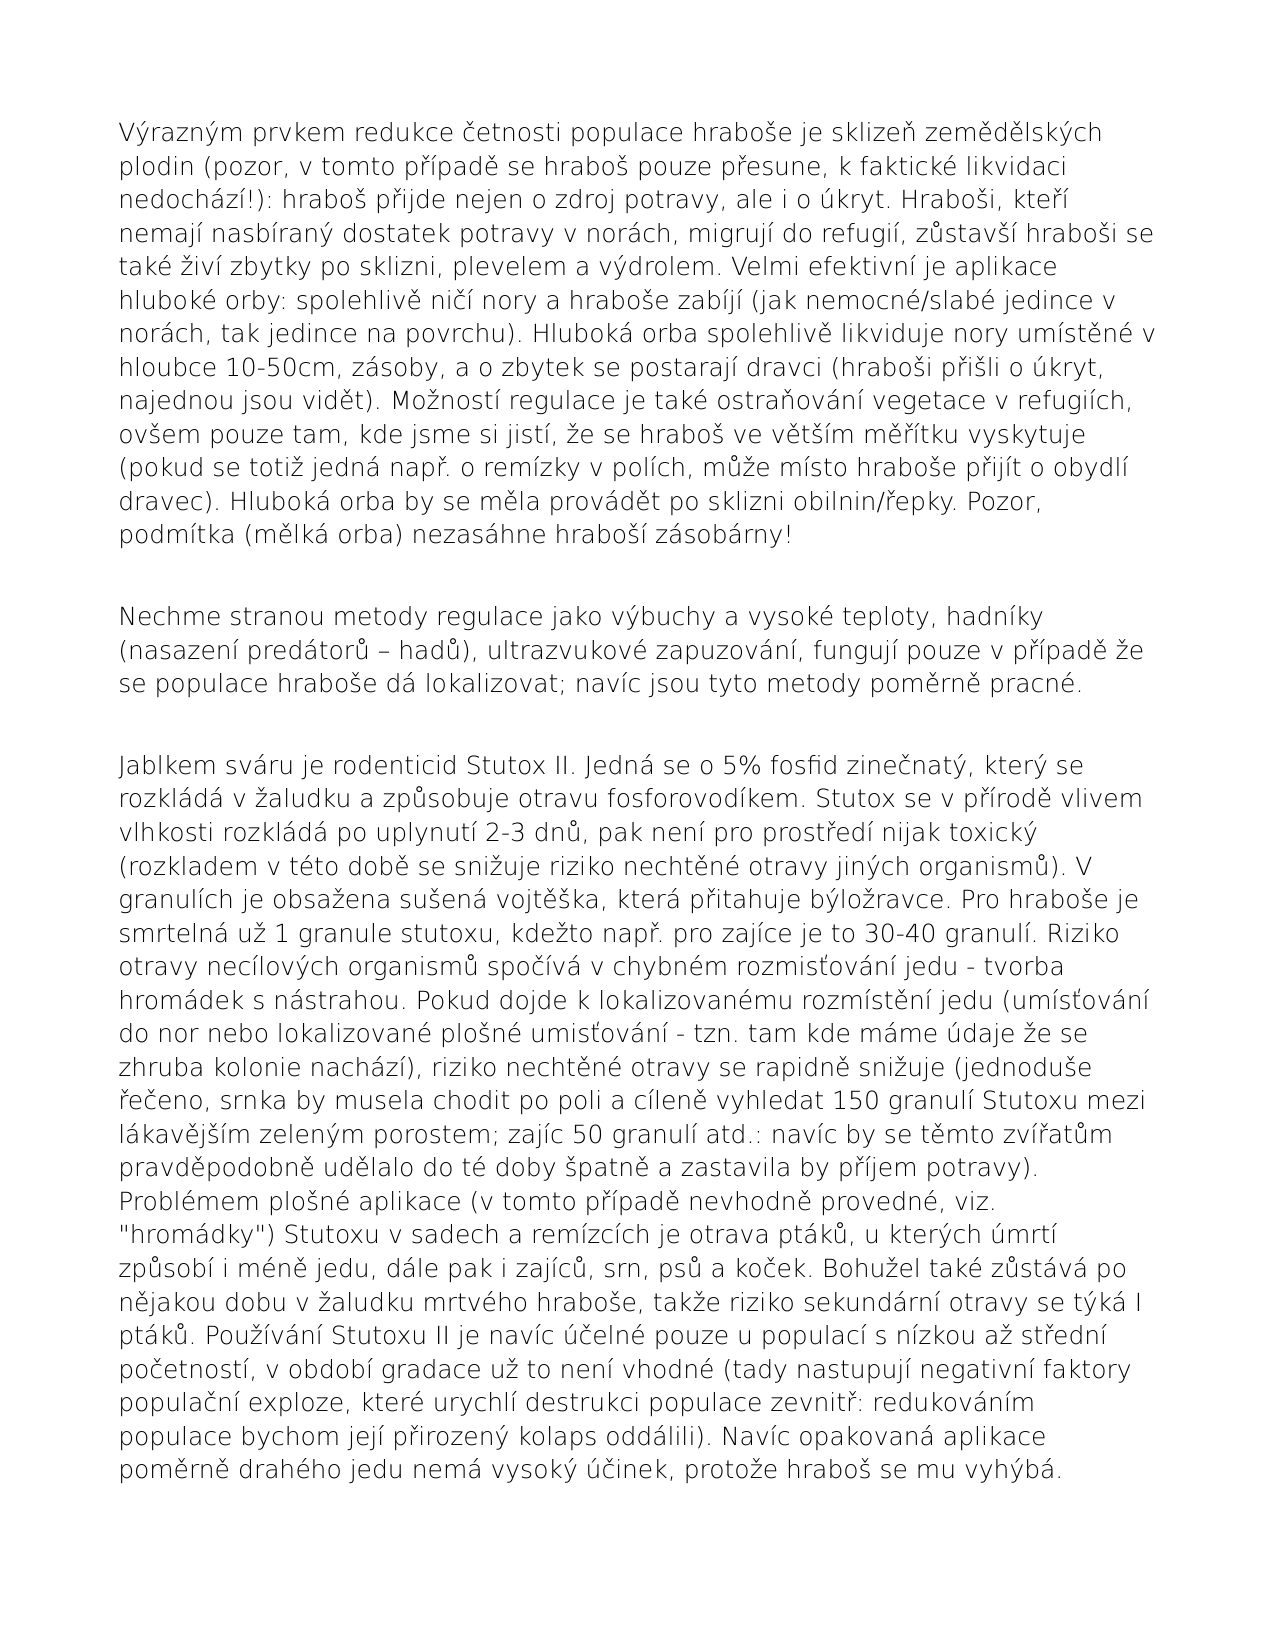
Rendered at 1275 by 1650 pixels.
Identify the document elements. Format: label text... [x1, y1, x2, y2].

text Jablkem sváru je rodenticid Stutox II. Jedná se o 5% fosfid zinečnatý, který se rozkládá v žaludku a způsobuje otravu fosforovodíkem. Stutox se v přírodě vlivem vlhkosti rozkládá po uplynutí 2-3 dnů, pak není pro prostředí nijak toxický (rozkladem v této době se snižuje riziko nechtěné otravy jiných organismů). V granulích je obsažena sušená vojtěška, která přitahuje býložravce. Pro hraboše je smrtelná už 1 granule stutoxu, kdežto např. pro zajíce je to 30-40 granulí. Riziko otravy necílových organismů spočívá v chybném rozmisťování jedu - tvorba hromádek s nástrahou. Pokud dojde k lokalizovanému rozmístění jedu (umísťování do nor nebo lokalizované plošné umisťování - tzn. tam kde máme údaje že se zhruba kolonie nachází), riziko nechtěné otravy se rapidně snižuje (jednoduše řečeno, srnka by musela chodit po poli a cíleně vyhledat 150 granulí Stutoxu mezi lákavějším zeleným porostem; zajíc 50 granulí atd.: navíc by se těmto zvířatům pravděpodobně udělalo do té doby špatně a zastavila by příjem potravy). Problémem plošné aplikace (v tomto případě nevhodně provedné, viz. "hromádky") Stutoxu v sadech a remízcích je otrava ptáků, u kterých úmrtí způsobí i méně jedu, dále pak i zajíců, srn, psů a koček. Bohužel také zůstává po nějakou dobu v žaludku mrtvého hraboše, takže riziko sekundární otravy se týká I ptáků. Používání Stutoxu II je navíc účelné pouze u populací s nízkou až střední početností, v období gradace už to není vhodné (tady nastupují negativní faktory populační exploze, které urychlí destrukci populace zevnitř: redukováním populace bychom její přirozený kolaps oddálili). Navíc opakovaná aplikace poměrně drahého jedu nemá vysoký účinek, protože hraboš se mu vyhýbá. [118, 751, 1157, 1484]
text Nechme stranou metody regulace jako výbuchy a vysoké teploty, hadníky (nasazení predátorů – hadů), ultrazvukové zapuzování, fungují pouze v případě že se populace hraboše dá lokalizovat; navíc jsou tyto metody poměrně pracné. [118, 602, 1157, 698]
text Výrazným prvkem redukce četnosti populace hraboše je sklizeň zemědělských plodin (pozor, v tomto případě se hraboš pouze přesune, k faktické likvidaci nedochází!): hraboš přijde nejen o zdroj potravy, ale i o úkryt. Hraboši, kteří nemají nasbíraný dostatek potravy v norách, migrují do refugií, zůstavší hraboši se také živí zbytky po sklizni, plevelem a výdrolem. Velmi efektivní je aplikace hluboké orby: spolehlivě ničí nory a hraboše zabíjí (jak nemocné/slabé jedince v norách, tak jedince na povrchu). Hluboká orba spolehlivě likviduje nory umístěné v hloubce 10-50cm, zásoby, a o zbytek se postarají dravci (hraboši přišli o úkryt, najednou jsou vidět). Možností regulace je také ostraňování vegetace v refugiích, ovšem pouze tam, kde jsme si jistí, že se hraboš ve větším měřítku vyskytuje (pokud se totiž jedná např. o remízky v polích, může místo hraboše přijít o obydlí dravec). Hluboká orba by se měla provádět po sklizni obilnin/řepky. Pozor, podmítka (mělká orba) nezasáhne hraboší zásobárny! [118, 118, 1157, 550]
